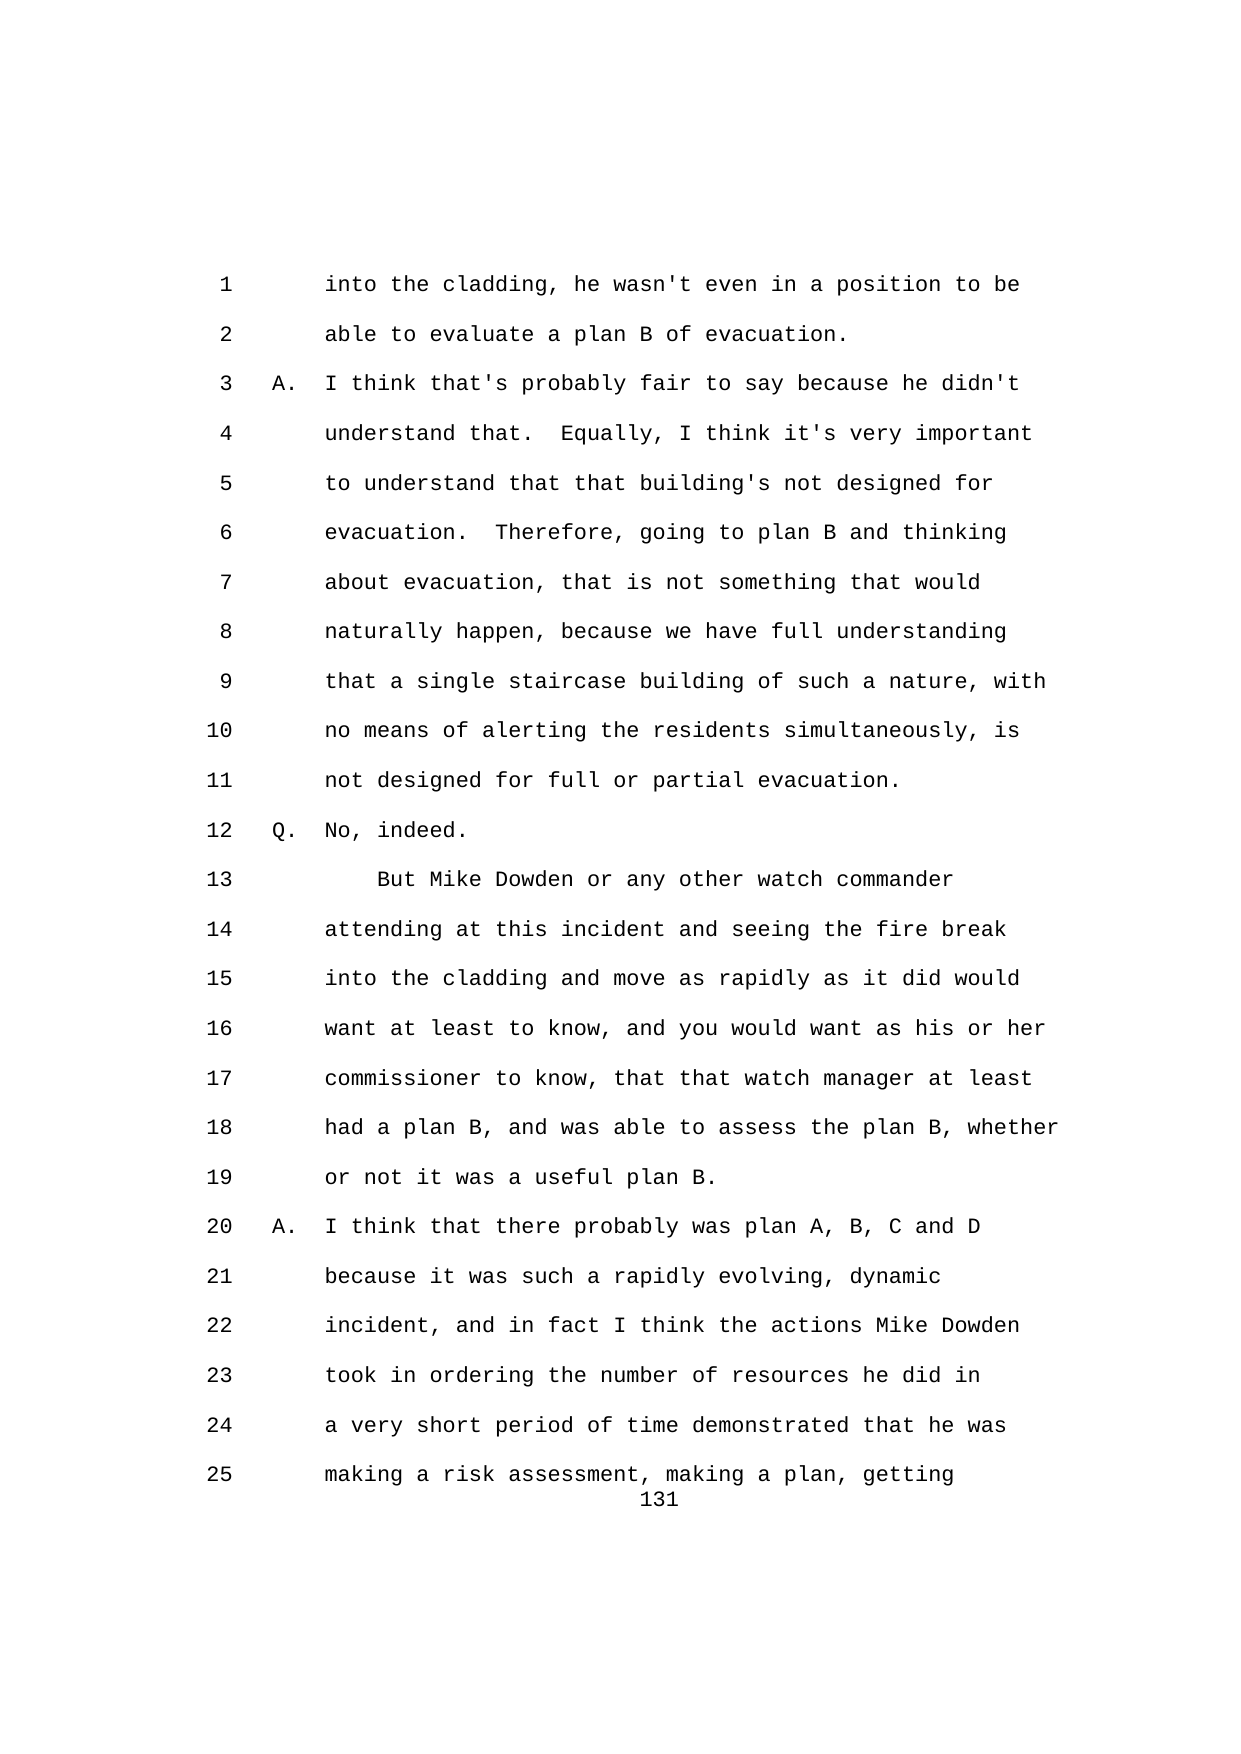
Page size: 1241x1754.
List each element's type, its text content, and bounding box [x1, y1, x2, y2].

text 21 because it was such a rapidly evolving, dynamic [75, 1265, 1165, 1290]
text 7 about evacuation, that is not something that would [75, 571, 1165, 596]
text 18 had a plan B, and was able to assess the plan B, whether [75, 1116, 1165, 1141]
text 13 But Mike Dowden or any other watch commander [75, 868, 1165, 893]
text 4 understand that. Equally, I think it's very important [75, 422, 1165, 447]
text 8 naturally happen, because we have full understanding [75, 620, 1165, 645]
text 3 A. I think that's probably fair to say because he didn't [75, 372, 1165, 397]
text 12 Q. No, indeed. [75, 819, 1165, 843]
text 15 into the cladding and move as rapidly as it did would [75, 967, 1165, 992]
text 24 a very short period of time demonstrated that he was [75, 1414, 1165, 1438]
text 19 or not it was a useful plan B. [75, 1166, 1165, 1191]
text 16 want at least to know, and you would want as his or her [75, 1017, 1165, 1042]
text 25 making a risk assessment, making a plan, getting [75, 1463, 1165, 1488]
text 9 that a single staircase building of such a nature, with [75, 670, 1165, 695]
text 23 took in ordering the number of resources he did in [75, 1364, 1165, 1389]
text 14 attending at this incident and seeing the fire break [75, 918, 1165, 943]
text 22 incident, and in fact I think the actions Mike Dowden [75, 1314, 1165, 1339]
text 2 able to evaluate a plan B of evacuation. [75, 323, 1165, 348]
text 5 to understand that that building's not designed for [75, 472, 1165, 496]
text 6 evacuation. Therefore, going to plan B and thinking [75, 521, 1165, 546]
text 131 [75, 1488, 1165, 1513]
text 11 not designed for full or partial evacuation. [75, 769, 1165, 794]
text 1 into the cladding, he wasn't even in a position to be [75, 273, 1165, 298]
text 20 A. I think that there probably was plan A, B, C and D [75, 1215, 1165, 1240]
text 17 commissioner to know, that that watch manager at least [75, 1067, 1165, 1091]
text 10 no means of alerting the residents simultaneously, is [75, 719, 1165, 744]
